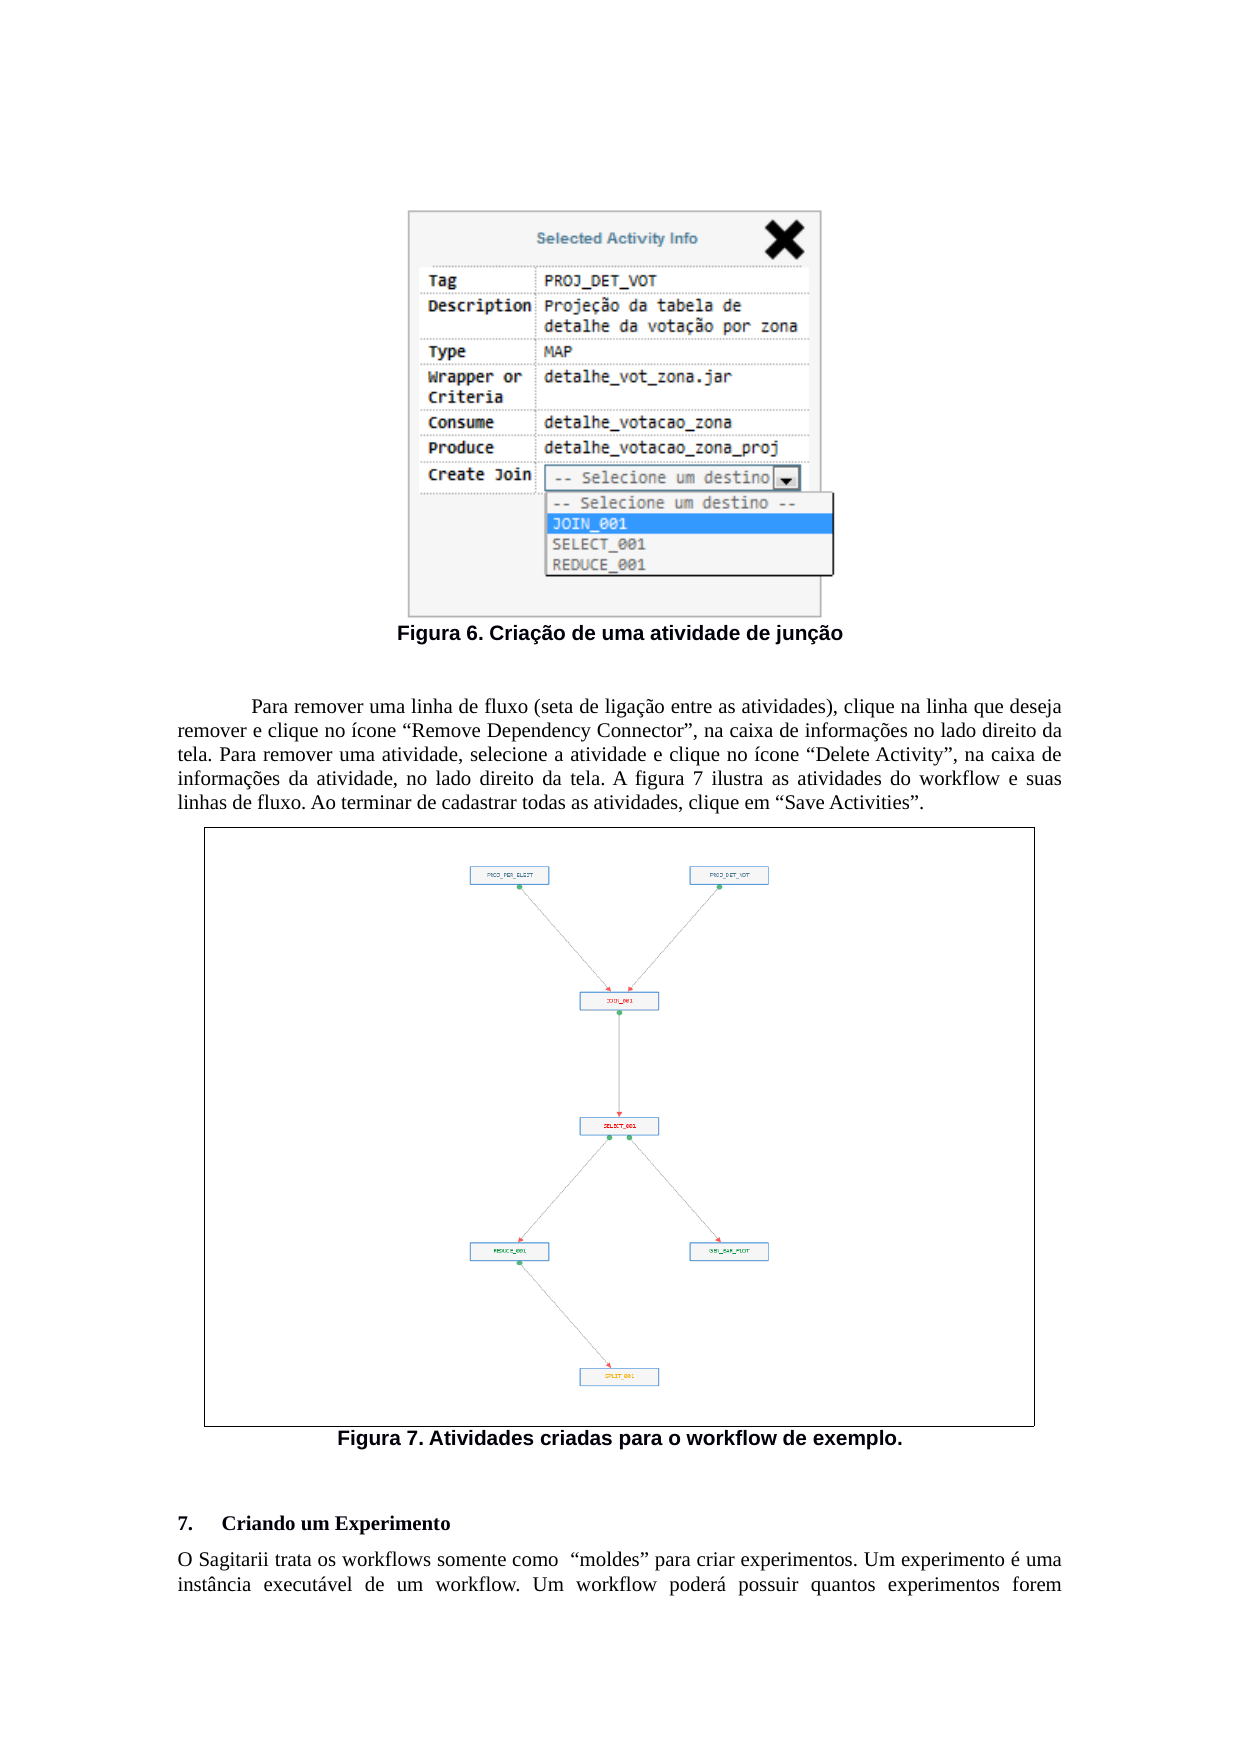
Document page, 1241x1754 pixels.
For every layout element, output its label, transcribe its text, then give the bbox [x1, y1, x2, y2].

text Figura 7. Atividades criadas para o workflow de exemplo. [224, 1427, 1016, 1450]
title Criando um Experimento [177, 1511, 1063, 1535]
text Para remover uma linha de fluxo (seta de ligação entre as atividades), clique na linha que deseja remover e clique no ícone “Remove Dependency Connector”, na caixa de informações no lado direito da tela. Para remover uma atividade, selecione a atividade e clique no ícone “Delete Activity”, na caixa de informações da atividade, no lado direito da tela. A figura 7 ilustra as atividades do workflow e suas linhas de fluxo. Ao terminar de cadastrar todas as atividades, clique em “Save Activities”. [177, 693, 1063, 814]
picture [206, 830, 1032, 1423]
text [205, 828, 1034, 1426]
text O Sagitarii trata os workflows somente como “moldes” para criar experimentos. Um experimento é uma instância executável de um workflow. Um workflow poderá possuir quantos experimentos forem [177, 1547, 1063, 1596]
text Figura 6. Criação de uma atividade de junção [224, 207, 1016, 645]
